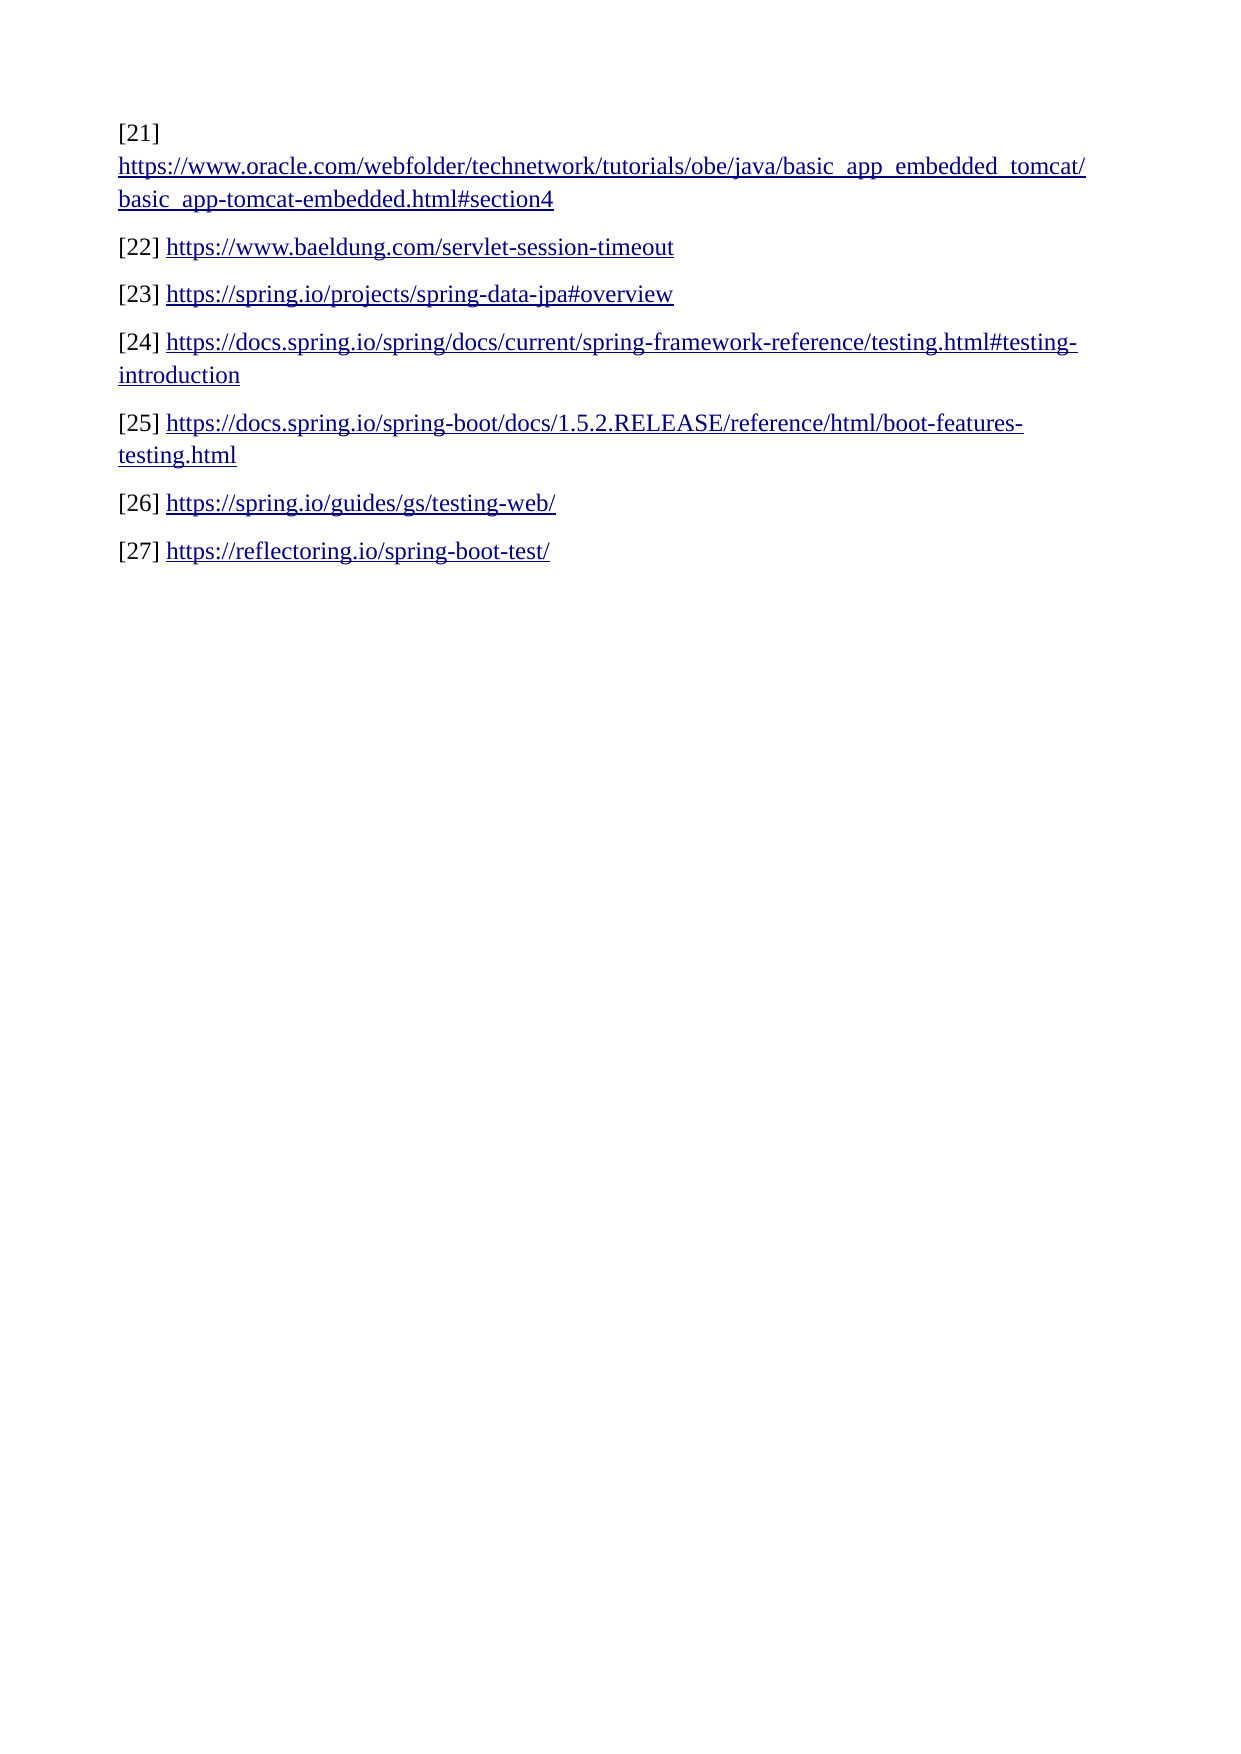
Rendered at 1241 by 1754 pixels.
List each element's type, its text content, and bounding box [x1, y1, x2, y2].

text [26] https://spring.io/guides/gs/testing-web/ [118, 488, 1122, 517]
text [23] https://spring.io/projects/spring-data-jpa#overview [118, 279, 1122, 308]
text [24] https://docs.spring.io/spring/docs/current/spring-framework-reference/testing.html#testing-introduction [118, 327, 1122, 389]
text [22] https://www.baeldung.com/servlet-session-timeout [118, 232, 1122, 261]
text [25] https://docs.spring.io/spring-boot/docs/1.5.2.RELEASE/reference/html/boot-features-testing.html [118, 408, 1122, 469]
text [21] https://www.oracle.com/webfolder/technetwork/tutorials/obe/java/basic_app_embedded_tomcat/basic_app-tomcat-embedded.html#section4 [118, 118, 1122, 213]
text [27] https://reflectoring.io/spring-boot-test/ [118, 536, 1122, 564]
